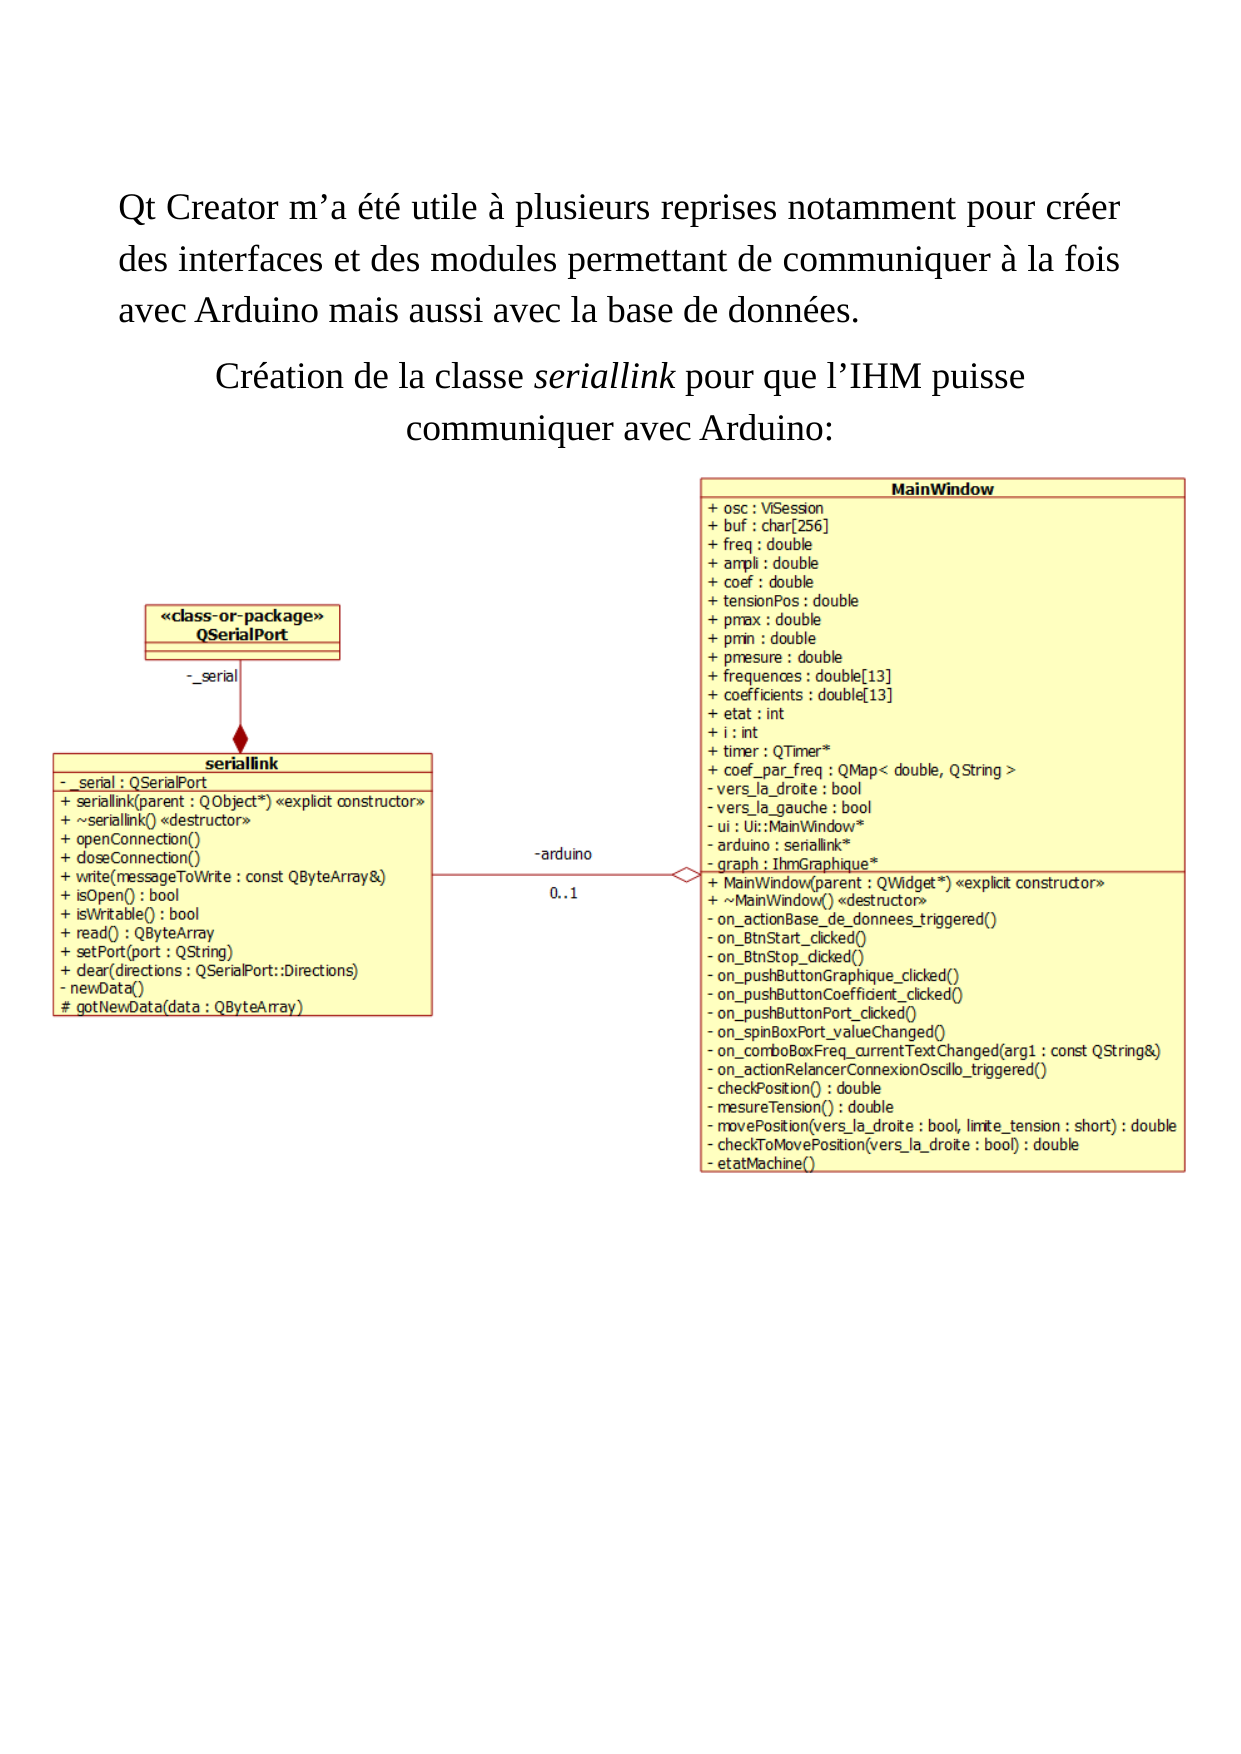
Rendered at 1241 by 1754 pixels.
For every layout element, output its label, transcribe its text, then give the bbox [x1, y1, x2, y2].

text Création de la classe seriallink pour que l’IHM puisse communiquer avec Arduino: [118, 354, 1122, 449]
text Qt Creator m’a été utile à plusieurs reprises notamment pour créer des interfaces et des modules permettant de communiquer à la fois avec Arduino mais aussi avec la base de données. [118, 184, 1122, 331]
